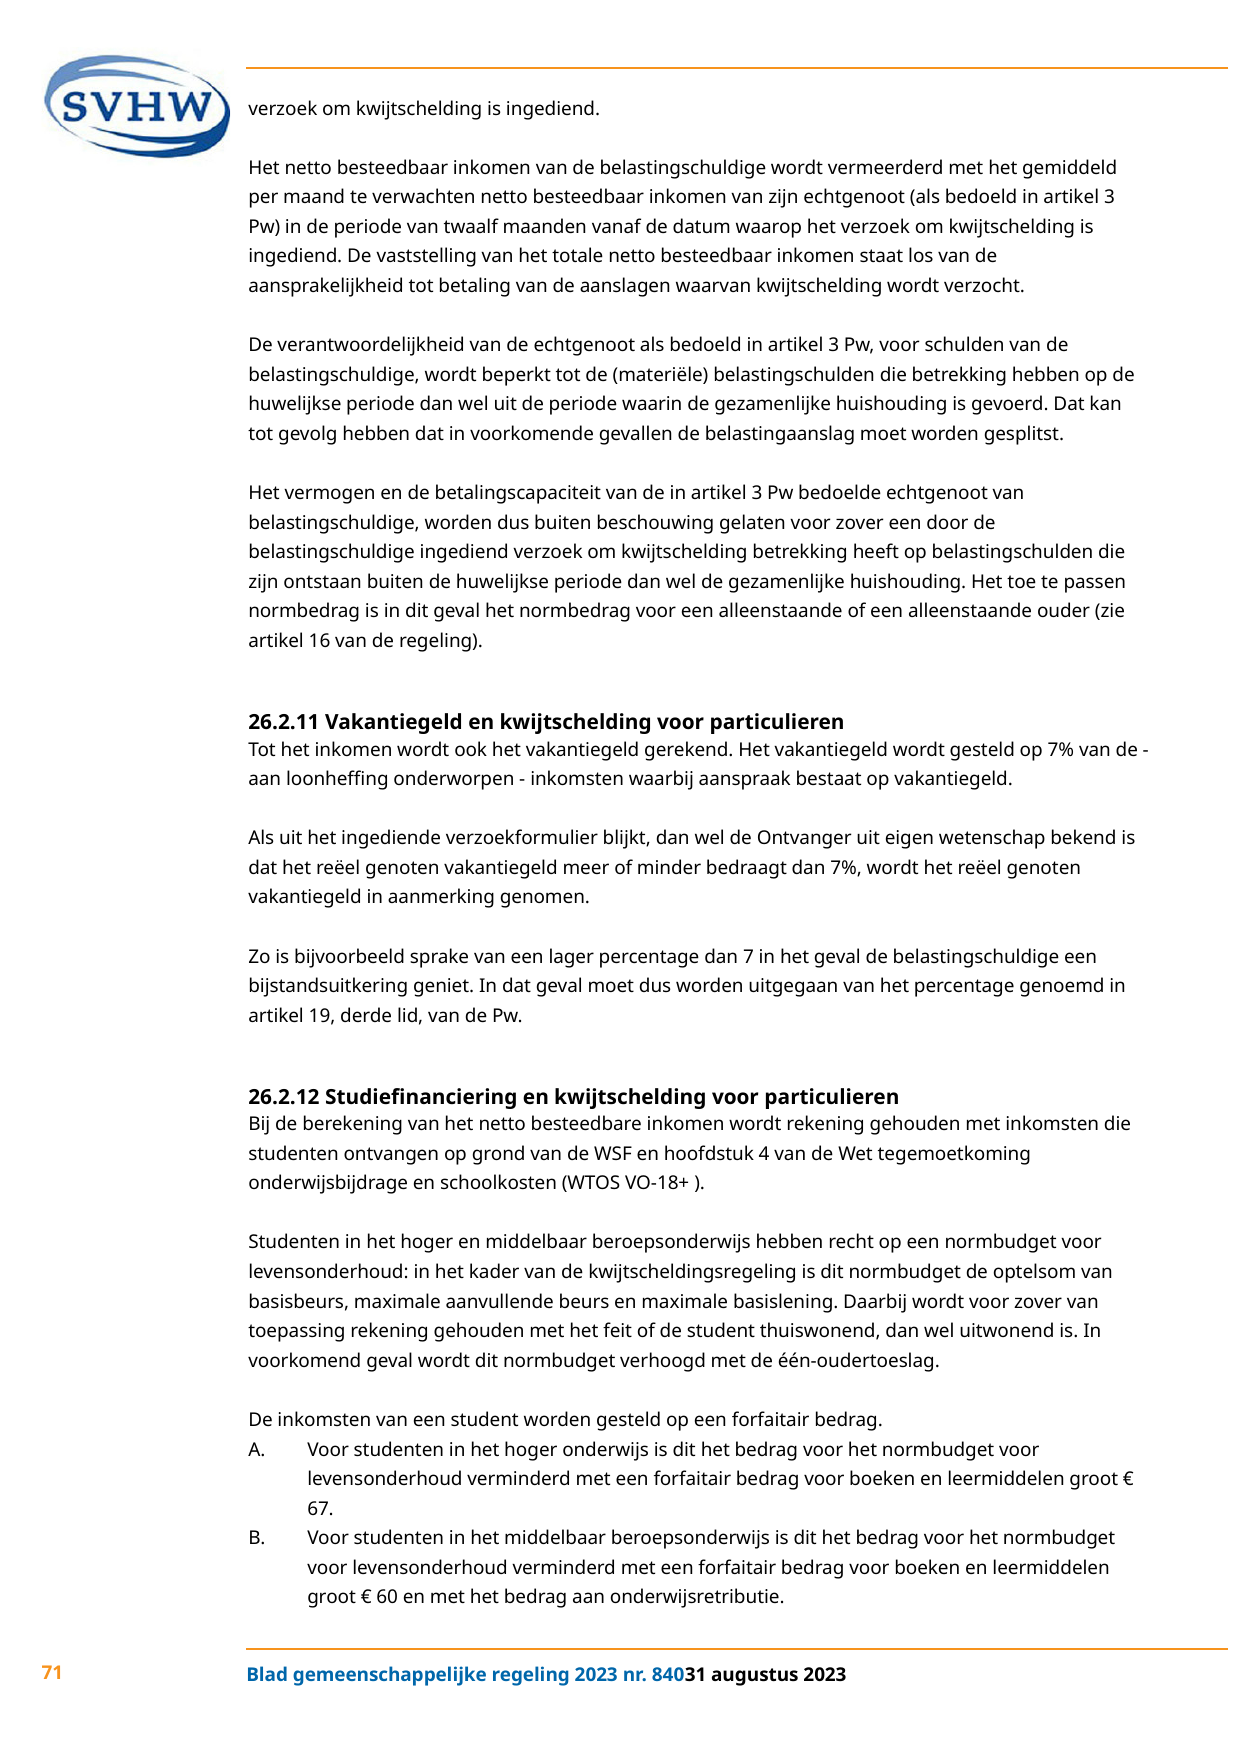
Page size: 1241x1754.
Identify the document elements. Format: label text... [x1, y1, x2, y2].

text verzoek om kwijtschelding is ingediend. [248, 95, 1152, 121]
text Als uit het ingediende verzoekformulier blijkt, dan wel de Ontvanger uit eigen wetenschap bekend is dat het reëel genoten vakantiegeld meer of minder bedraagt dan 7%, wordt het reëel genoten vakantiegeld in aanmerking genomen. [248, 824, 1152, 909]
text Zo is bijvoorbeeld sprake van een lager percentage dan 7 in het geval de belastingschuldige een bijstandsuitkering geniet. In dat geval moet dus worden uitgegaan van het percentage genoemd in artikel 19, derde lid, van de Pw. [248, 943, 1152, 1028]
text De verantwoordelijkheid van de echtgenoot als bedoeld in artikel 3 Pw, voor schulden van de belastingschuldige, wordt beperkt tot de (materiële) belastingschulden die betrekking hebben op de huwelijkse periode dan wel uit de periode waarin de gezamenlijke huishouding is gevoerd. Dat kan tot gevolg hebben dat in voorkomende gevallen de belastingaanslag moet worden gesplitst. [248, 331, 1152, 446]
text 26.2.12 Studiefinanciering en kwijtschelding voor particulieren [248, 1082, 1152, 1110]
text Het vermogen en de betalingscapaciteit van de in artikel 3 Pw bedoelde echtgenoot van belastingschuldige, worden dus buiten beschouwing gelaten voor zover een door de belastingschuldige ingediend verzoek om kwijtschelding betrekking heeft op belastingschulden die zijn ontstaan buiten de huwelijkse periode dan wel de gezamenlijke huishouding. Het toe te passen normbedrag is in dit geval het normbedrag voor een alleenstaande of een alleenstaande ouder (zie artikel 16 van de regeling). [248, 479, 1152, 653]
text Bij de berekening van het netto besteedbare inkomen wordt rekening gehouden met inkomsten die studenten ontvangen op grond van de WSF en hoofdstuk 4 van de Wet tegemoetkoming onderwijsbijdrage en schoolkosten (WTOS VO-18+ ). [248, 1110, 1152, 1195]
text De inkomsten van een student worden gesteld op een forfaitair bedrag. [248, 1406, 1152, 1432]
list Voor studenten in het middelbaar beroepsonderwijs is dit het bedrag voor het normbudget voor levensonderhoud verminderd met een forfaitair bedrag voor boeken en leermiddelen groot € 60 en met het bedrag aan onderwijsretributie. [248, 1524, 1152, 1609]
picture [41, 47, 231, 172]
text Het netto besteedbaar inkomen van de belastingschuldige wordt vermeerderd met het gemiddeld per maand te verwachten netto besteedbaar inkomen van zijn echtgenoot (als bedoeld in artikel 3 Pw) in de periode van twaalf maanden vanaf de datum waarop het verzoek om kwijtschelding is ingediend. De vaststelling van het totale netto besteedbaar inkomen staat los van de aansprakelijkheid tot betaling van de aanslagen waarvan kwijtschelding wordt verzocht. [248, 154, 1152, 298]
list Voor studenten in het hoger onderwijs is dit het bedrag voor het normbudget voor levensonderhoud verminderd met een forfaitair bedrag voor boeken en leermiddelen groot € 67. [248, 1436, 1152, 1521]
text Studenten in het hoger en middelbaar beroepsonderwijs hebben recht op een normbudget voor levensonderhoud: in het kader van de kwijtscheldingsregeling is dit normbudget de optelsom van basisbeurs, maximale aanvullende beurs en maximale basislening. Daarbij wordt voor zover van toepassing rekening gehouden met het feit of de student thuiswonend, dan wel uitwonend is. In voorkomend geval wordt dit normbudget verhoogd met de één-oudertoeslag. [248, 1229, 1152, 1373]
text Tot het inkomen wordt ook het vakantiegeld gerekend. Het vakantiegeld wordt gesteld op 7% van de - aan loonheffing onderworpen - inkomsten waarbij aanspraak bestaat op vakantiegeld. [248, 736, 1152, 791]
text 26.2.11 Vakantiegeld en kwijtschelding voor particulieren [248, 707, 1152, 736]
